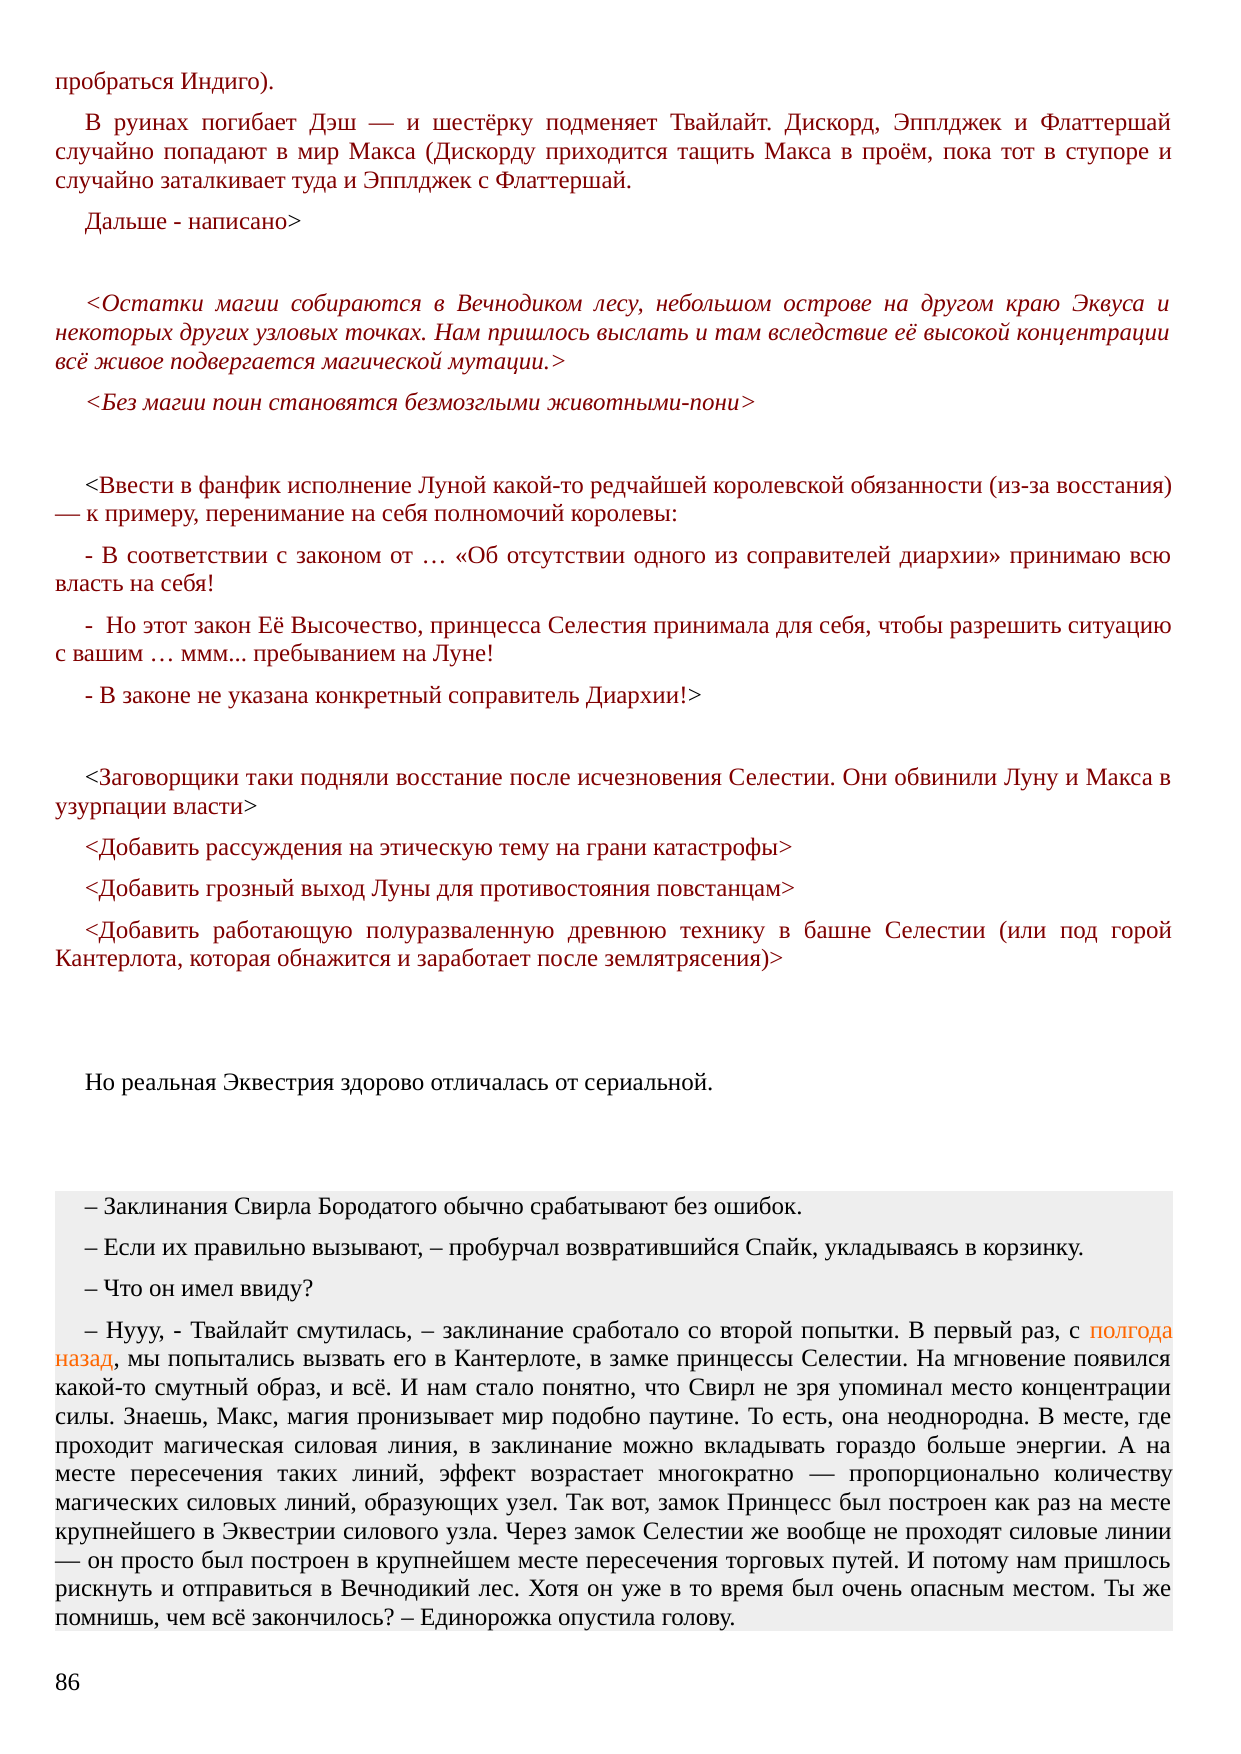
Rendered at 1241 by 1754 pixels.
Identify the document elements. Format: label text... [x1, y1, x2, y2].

text – Если их правильно вызывают, – пробурчал возвратившийся Спайк, укладываясь в корзинку. [55, 1232, 1173, 1261]
text <Без магии поин становятся безмозглыми животными-пони> [55, 387, 1173, 416]
text – Заклинания Свирла Бородатого обычно срабатывают без ошибок. [55, 1191, 1173, 1220]
text - Но этот закон Её Высочество, принцесса Селестия принимала для себя, чтобы разрешить ситуацию с вашим … ммм... пребыванием на Луне! [55, 610, 1173, 667]
text Но реальная Эквестрия здорово отличалась от сериальной. [55, 1067, 1173, 1096]
text <Добавить грозный выход Луны для противостояния повстанцам> [55, 873, 1173, 902]
text – Нууу, - Твайлайт смутилась, – заклинание сработало со второй попытки. В первый раз, с полгода назад, мы попытались вызвать его в Кантерлоте, в замке принцессы Селестии. На мгновение появился какой-то смутный образ, и всё. И нам стало понятно, что Свирл не зря упоминал место концентрации силы. Знаешь, Макс, магия пронизывает мир подобно паутине. То есть, она неоднородна. В месте, где проходит магическая силовая линия, в заклинание можно вкладывать гораздо больше энергии. А на месте пересечения таких линий, эффект возрастает многократно — пропорционально количеству магических силовых линий, образующих узел. Так вот, замок Принцесс был построен как раз на месте крупнейшего в Эквестрии силового узла. Через замок Селестии же вообще не проходят силовые линии — он просто был построен в крупнейшем месте пересечения торговых путей. И потому нам пришлось рискнуть и отправиться в Вечнодикий лес. Хотя он уже в то время был очень опасным местом. Ты же помнишь, чем всё закончилось? – Единорожка опустила голову. [55, 1315, 1173, 1631]
text пробраться Индиго). [55, 66, 1173, 95]
text В руинах погибает Дэш — и шестёрку подменяет Твайлайт. Дискорд, Эпплджек и Флаттершай случайно попадают в мир Макса (Дискорду приходится тащить Макса в проём, пока тот в ступоре и случайно заталкивает туда и Эпплджек с Флаттершай. [55, 107, 1173, 193]
text - В законе не указана конкретный соправитель Диархии!> [55, 680, 1173, 708]
text <Ввести в фанфик исполнение Луной какой-то редчайшей королевской обязанности (из-за восстания) — к примеру, перенимание на себя полномочий королевы: [55, 470, 1173, 527]
text <Остатки магии собираются в Вечнодиком лесу, небольшом острове на другом краю Эквуса и некоторых других узловых точках. Нам пришлось выслать и там вследствие её высокой концентрации всё живое подвергается магической мутации.> [55, 288, 1173, 375]
text - В соответствии с законом от … «Об отсутствии одного из соправителей диархии» принимаю всю власть на себя! [55, 540, 1173, 597]
text <Заговорщики таки подняли восстание после исчезновения Селестии. Они обвинили Луну и Макса в узурпации власти> [55, 762, 1173, 820]
text <Добавить работающую полуразваленную древнюю технику в башне Селестии (или под горой Кантерлота, которая обнажится и заработает после землятрясения)> [55, 915, 1173, 972]
text <Добавить рассуждения на этическую тему на грани катастрофы> [55, 832, 1173, 861]
text Дальше - написано> [55, 206, 1173, 235]
text – Что он имел ввиду? [55, 1273, 1173, 1302]
